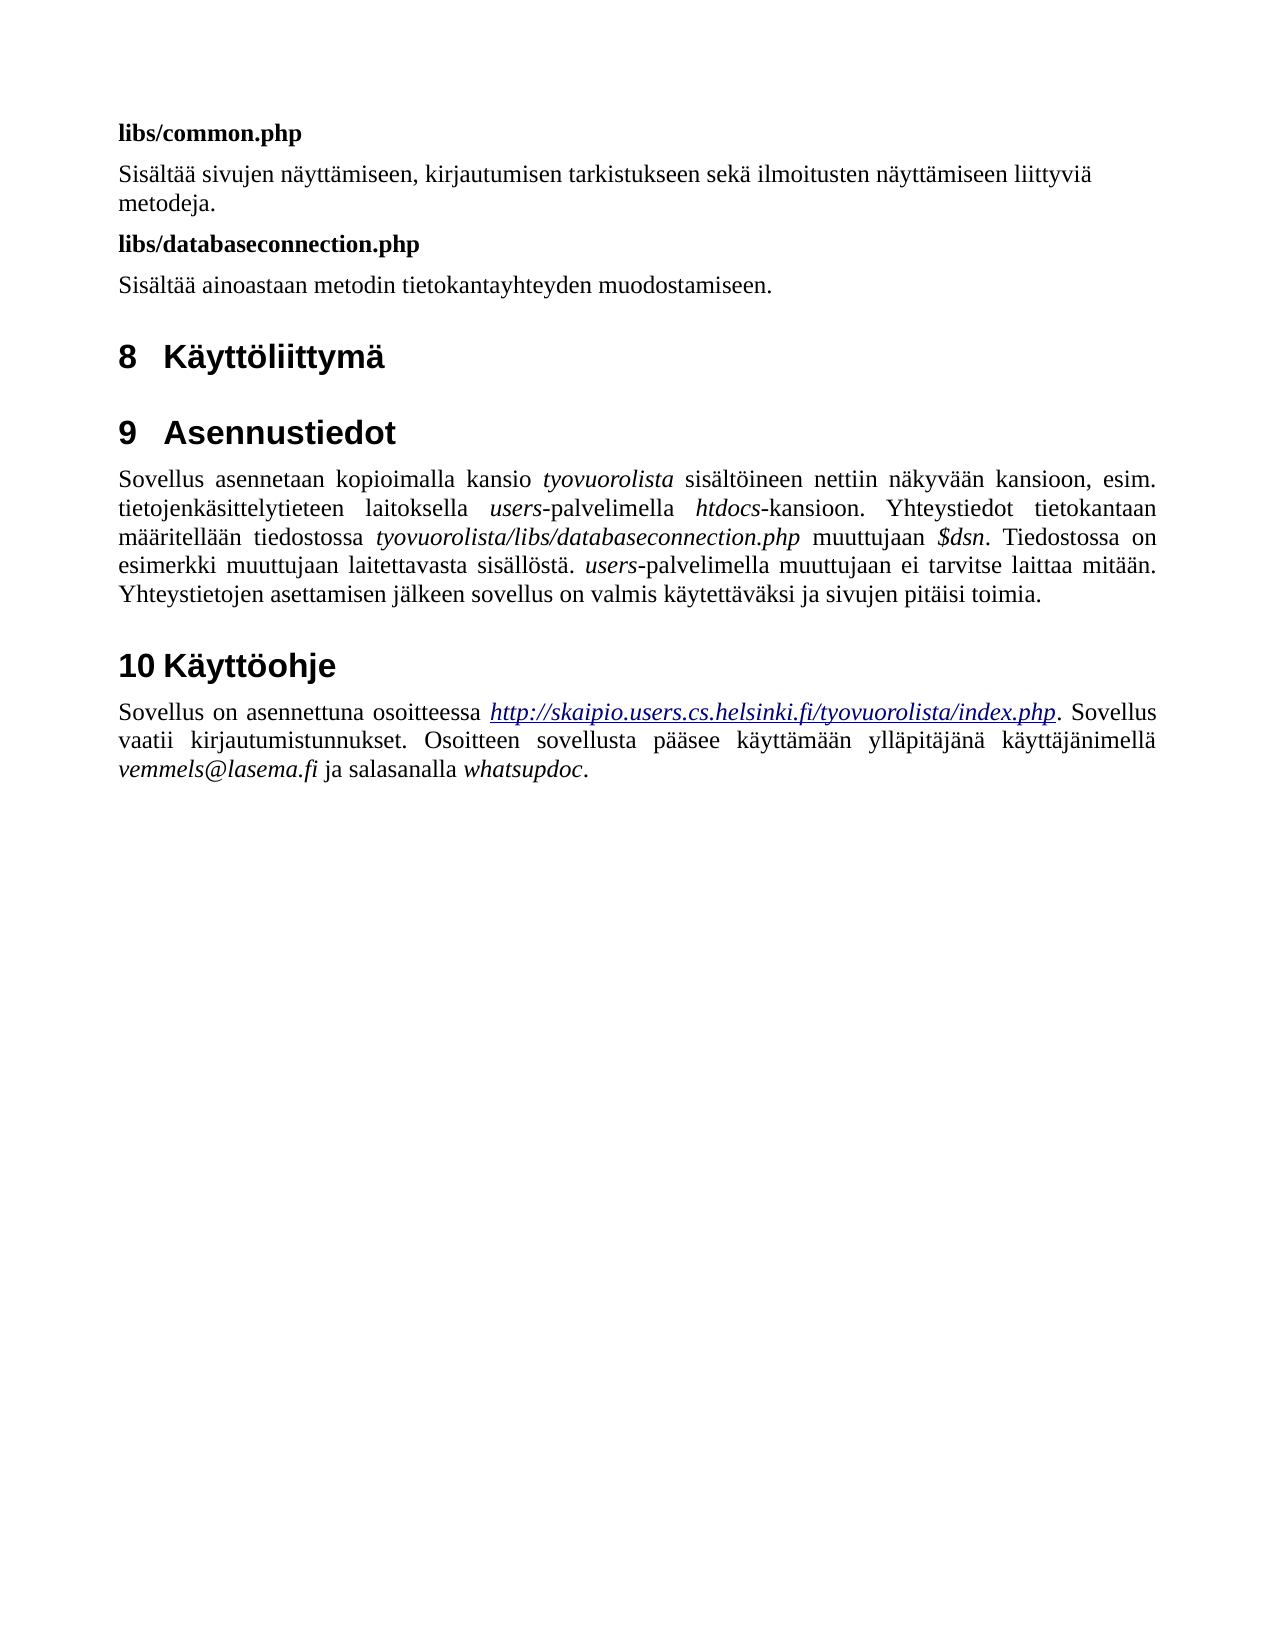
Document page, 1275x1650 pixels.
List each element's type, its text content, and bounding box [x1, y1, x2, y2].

text Sovellus asennetaan kopioimalla kansio tyovuorolista sisältöineen nettiin näkyvään kansioon, esim. tietojenkäsittelytieteen laitoksella users-palvelimella htdocs-kansioon. Yhteystiedot tietokantaan määritellään tiedostossa tyovuorolista/libs/databaseconnection.php muuttujaan $dsn. Tiedostossa on esimerkki muuttujaan laitettavasta sisällöstä. users-palvelimella muuttujaan ei tarvitse laittaa mitään. Yhteystietojen asettamisen jälkeen sovellus on valmis käytettäväksi ja sivujen pitäisi toimia. [118, 464, 1157, 608]
subtitle Käyttöohje [118, 645, 1157, 684]
text libs/databaseconnection.php [118, 229, 1157, 258]
text Sisältää sivujen näyttämiseen, kirjautumisen tarkistukseen sekä ilmoitusten näyttämiseen liittyviä metodeja. [118, 159, 1157, 217]
text Sisältää ainoastaan metodin tietokantayhteyden muodostamiseen. [118, 271, 1157, 299]
text libs/common.php [118, 118, 1157, 147]
subtitle Käyttöliittymä [118, 337, 1157, 376]
subtitle Asennustiedot [118, 413, 1157, 452]
text Sovellus on asennettuna osoitteessa http://skaipio.users.cs.helsinki.fi/tyovuorolista/index.php. Sovellus vaatii kirjautumistunnukset. Osoitteen sovellusta pääsee käyttämään ylläpitäjänä käyttäjänimellä vemmels@lasema.fi ja salasanalla whatsupdoc. [118, 697, 1157, 783]
